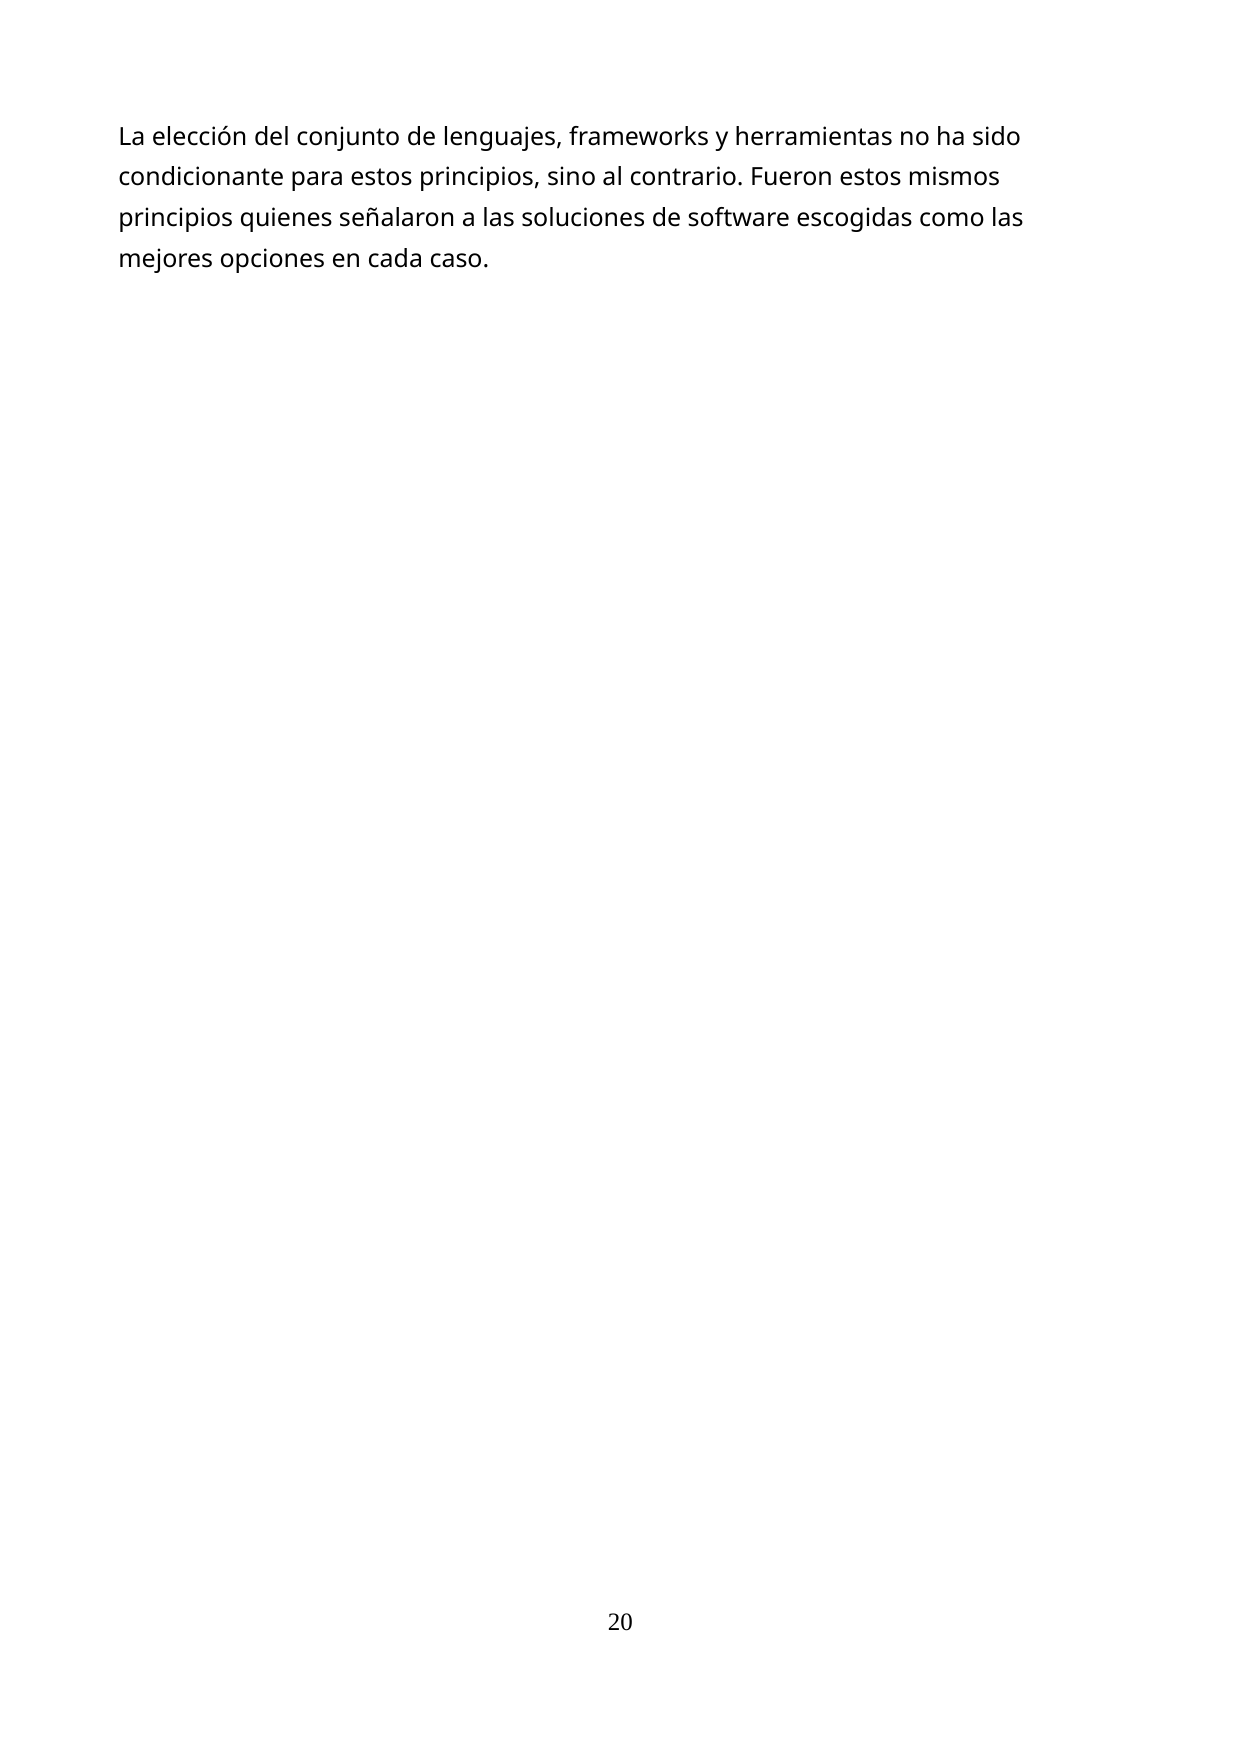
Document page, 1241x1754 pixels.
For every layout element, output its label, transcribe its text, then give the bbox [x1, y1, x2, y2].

text La elección del conjunto de lenguajes, frameworks y herramientas no ha sido condicionante para estos principios, sino al contrario. Fueron estos mismos principios quienes señalaron a las soluciones de software escogidas como las mejores opciones en cada caso. [118, 118, 1122, 275]
